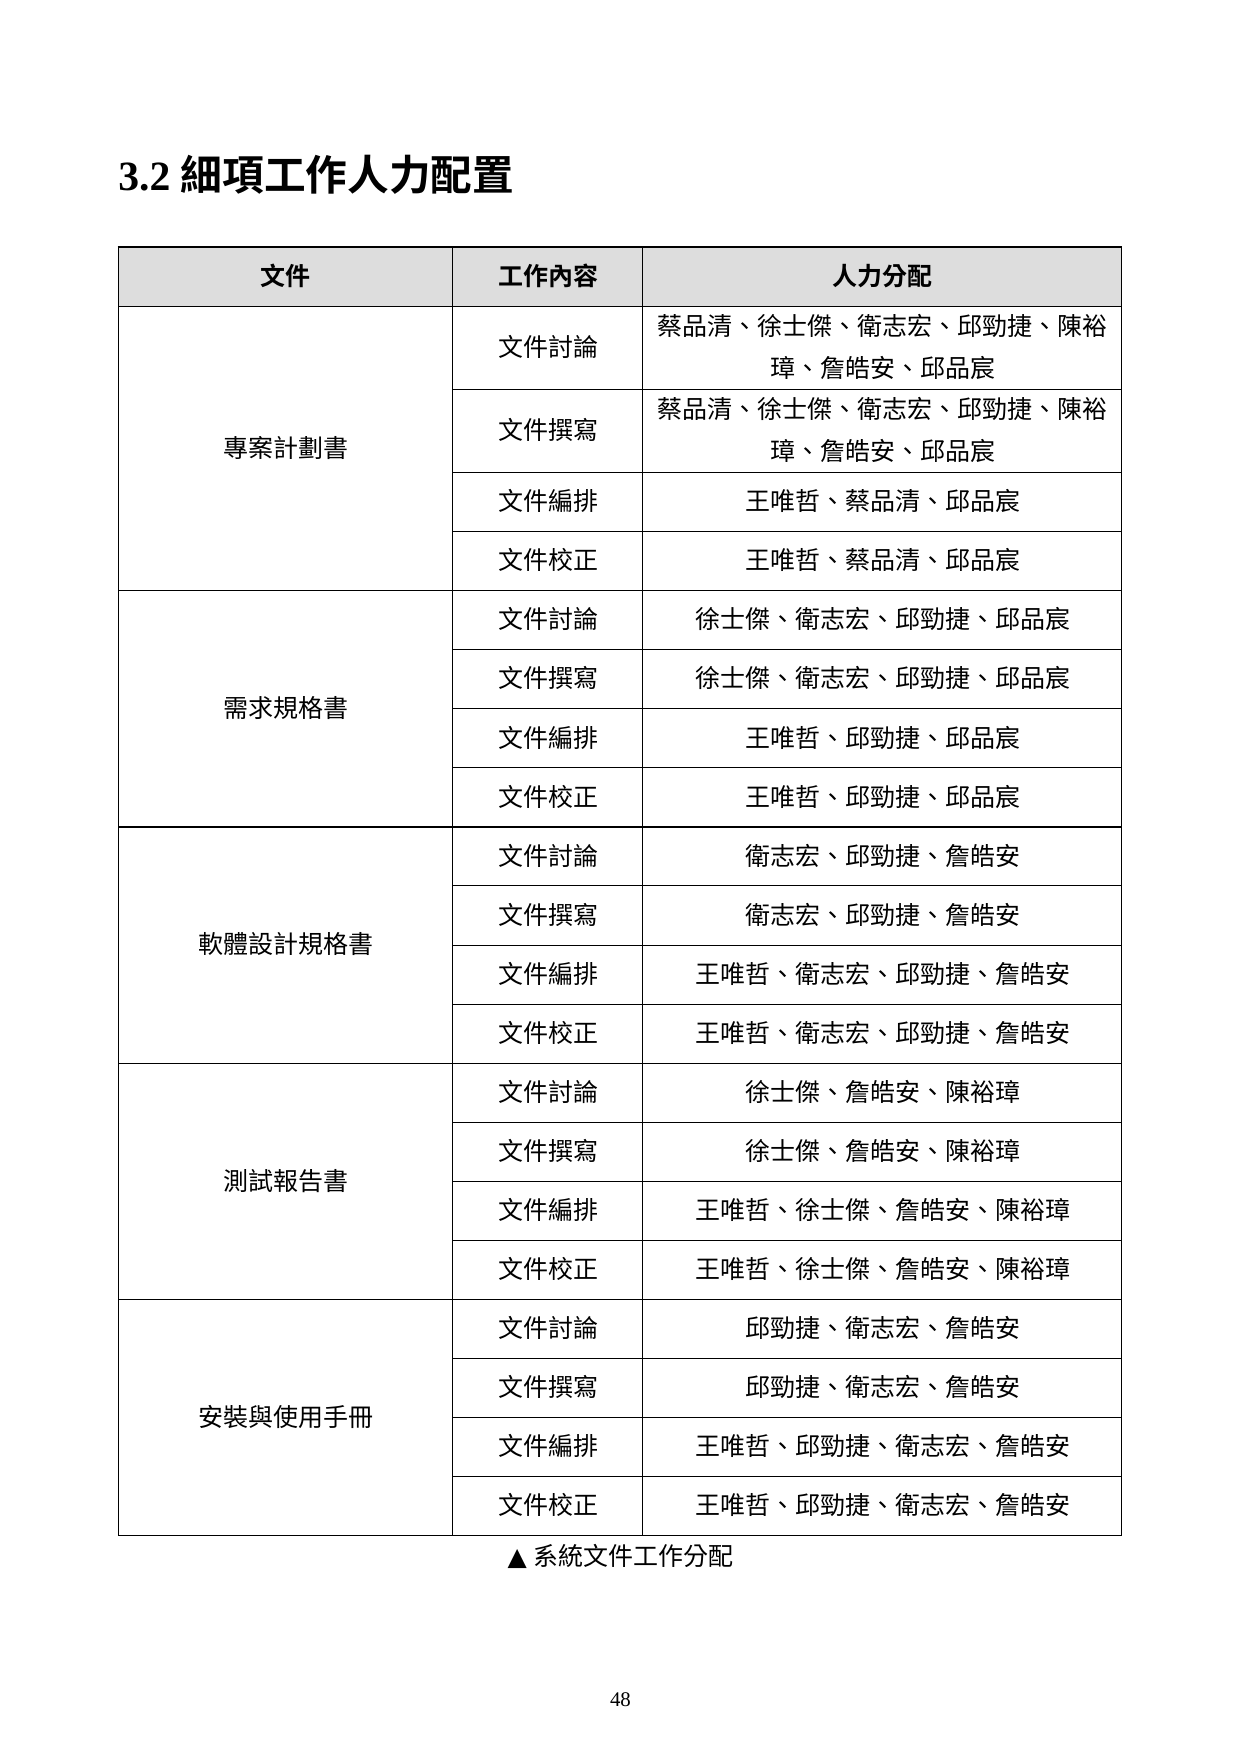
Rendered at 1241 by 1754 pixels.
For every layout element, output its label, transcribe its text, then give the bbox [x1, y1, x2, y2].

table_cell 軟體設計規格書 [119, 828, 452, 1063]
table_cell 王唯哲、蔡品清、邱品宸 [643, 473, 1121, 531]
table_cell 文件編排 [453, 473, 642, 531]
table_cell 文件校正 [453, 532, 642, 590]
table_cell 蔡品清、徐士傑、衛志宏、邱勁捷、陳裕璋、詹皓安、邱品宸 [643, 307, 1121, 389]
table_cell 專案計劃書 [119, 307, 452, 590]
table_cell 文件討論 [453, 307, 642, 389]
table_header 文件 [119, 248, 452, 306]
table_cell 文件編排 [453, 709, 642, 767]
text ▲ 系統文件工作分配 [118, 1536, 1122, 1572]
table_cell 文件討論 [453, 1300, 642, 1358]
table_cell 文件編排 [453, 1418, 642, 1476]
table_cell 王唯哲、邱勁捷、衛志宏、詹皓安 [643, 1477, 1121, 1535]
table_cell 徐士傑、詹皓安、陳裕璋 [643, 1064, 1121, 1122]
table_cell 王唯哲、衛志宏、邱勁捷、詹皓安 [643, 1005, 1121, 1063]
table_cell 王唯哲、徐士傑、詹皓安、陳裕璋 [643, 1182, 1121, 1240]
table_cell 邱勁捷、衛志宏、詹皓安 [643, 1300, 1121, 1358]
table_cell 文件撰寫 [453, 650, 642, 708]
table_cell 王唯哲、徐士傑、詹皓安、陳裕璋 [643, 1241, 1121, 1299]
table_cell 文件校正 [453, 768, 642, 826]
table_cell 需求規格書 [119, 591, 452, 826]
table_cell 文件撰寫 [453, 886, 642, 944]
table_cell 文件校正 [453, 1005, 642, 1063]
table_cell 衛志宏、邱勁捷、詹皓安 [643, 886, 1121, 944]
table_cell 徐士傑、衛志宏、邱勁捷、邱品宸 [643, 650, 1121, 708]
table_cell 文件討論 [453, 591, 642, 649]
table_cell 文件校正 [453, 1477, 642, 1535]
table_cell 王唯哲、邱勁捷、衛志宏、詹皓安 [643, 1418, 1121, 1476]
table_cell 徐士傑、詹皓安、陳裕璋 [643, 1123, 1121, 1181]
table_cell 安裝與使用手冊 [119, 1300, 452, 1535]
table_cell 文件討論 [453, 828, 642, 885]
table_cell 文件討論 [453, 1064, 642, 1122]
table_cell 測試報告書 [119, 1064, 452, 1299]
table_header 工作內容 [453, 248, 642, 306]
table_cell 徐士傑、衛志宏、邱勁捷、邱品宸 [643, 591, 1121, 649]
table_cell 文件編排 [453, 1182, 642, 1240]
table_cell 王唯哲、邱勁捷、邱品宸 [643, 709, 1121, 767]
table_cell 文件校正 [453, 1241, 642, 1299]
table_cell 王唯哲、邱勁捷、邱品宸 [643, 768, 1121, 826]
table_cell 文件編排 [453, 946, 642, 1003]
subtitle 3.2 細項工作人力配置 [118, 142, 1122, 202]
table_cell 蔡品清、徐士傑、衛志宏、邱勁捷、陳裕璋、詹皓安、邱品宸 [643, 390, 1121, 472]
table_cell 王唯哲、衛志宏、邱勁捷、詹皓安 [643, 946, 1121, 1003]
table_cell 文件撰寫 [453, 390, 642, 472]
table_cell 文件撰寫 [453, 1359, 642, 1417]
table_header 人力分配 [643, 248, 1121, 306]
table_cell 衛志宏、邱勁捷、詹皓安 [643, 828, 1121, 885]
table_cell 文件撰寫 [453, 1123, 642, 1181]
table_cell 王唯哲、蔡品清、邱品宸 [643, 532, 1121, 590]
table_cell 邱勁捷、衛志宏、詹皓安 [643, 1359, 1121, 1417]
